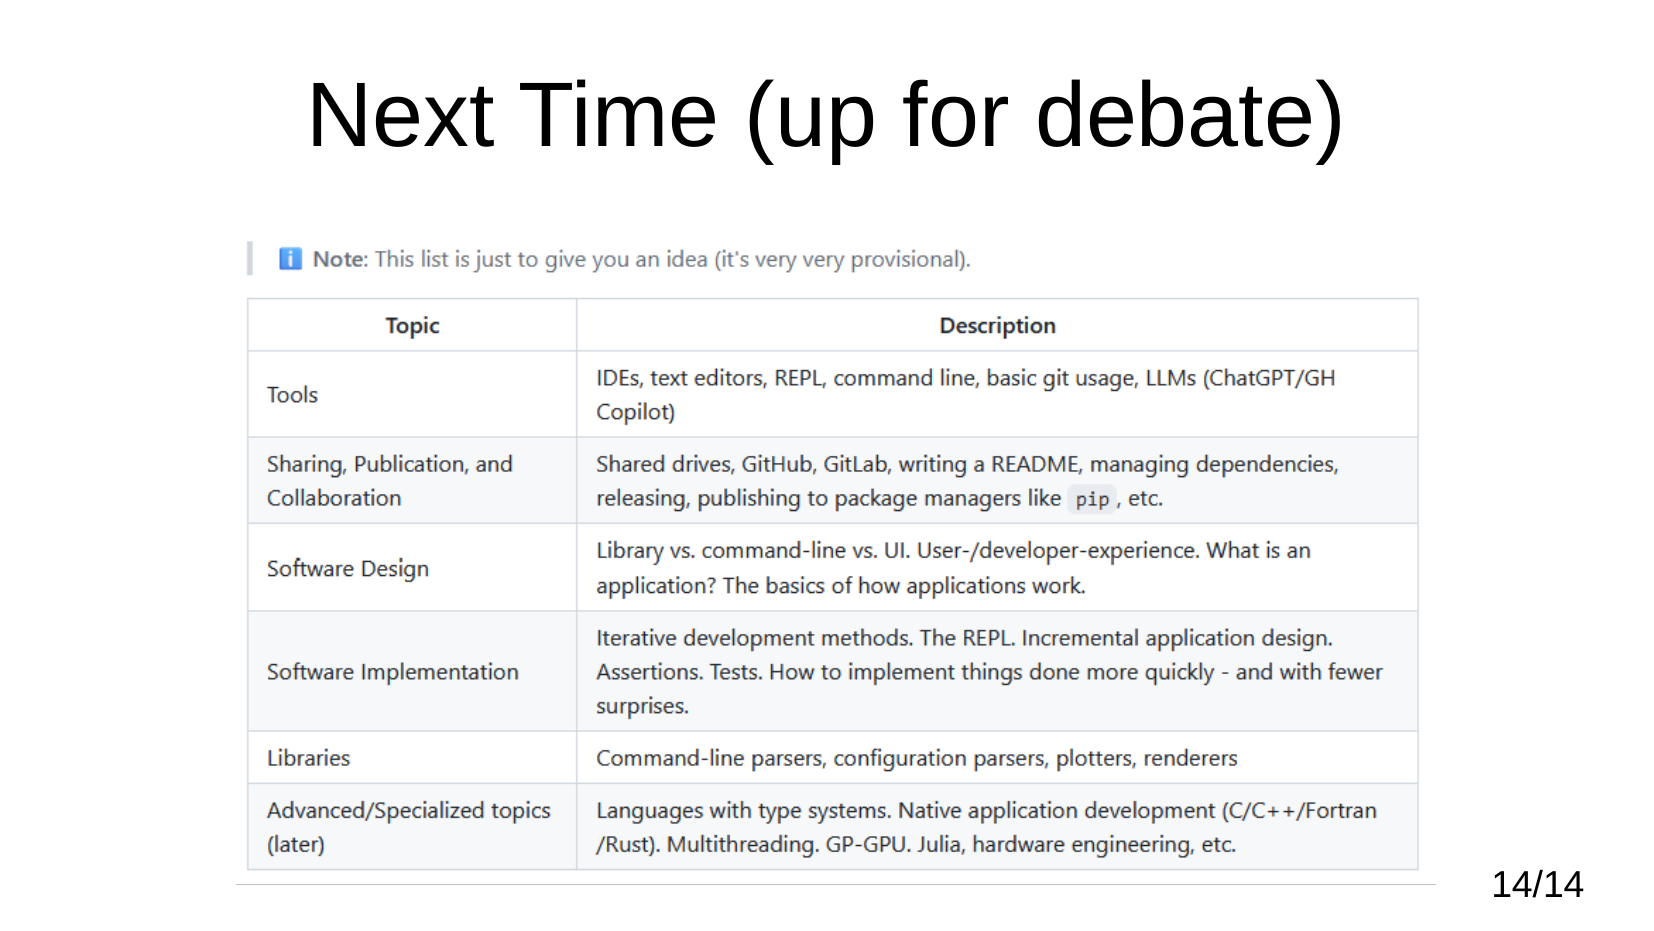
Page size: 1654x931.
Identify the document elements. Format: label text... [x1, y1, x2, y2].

text_box <number>/14 [1476, 856, 1625, 931]
title Next Time (up for debate) [82, 37, 1571, 193]
picture [236, 233, 1436, 886]
